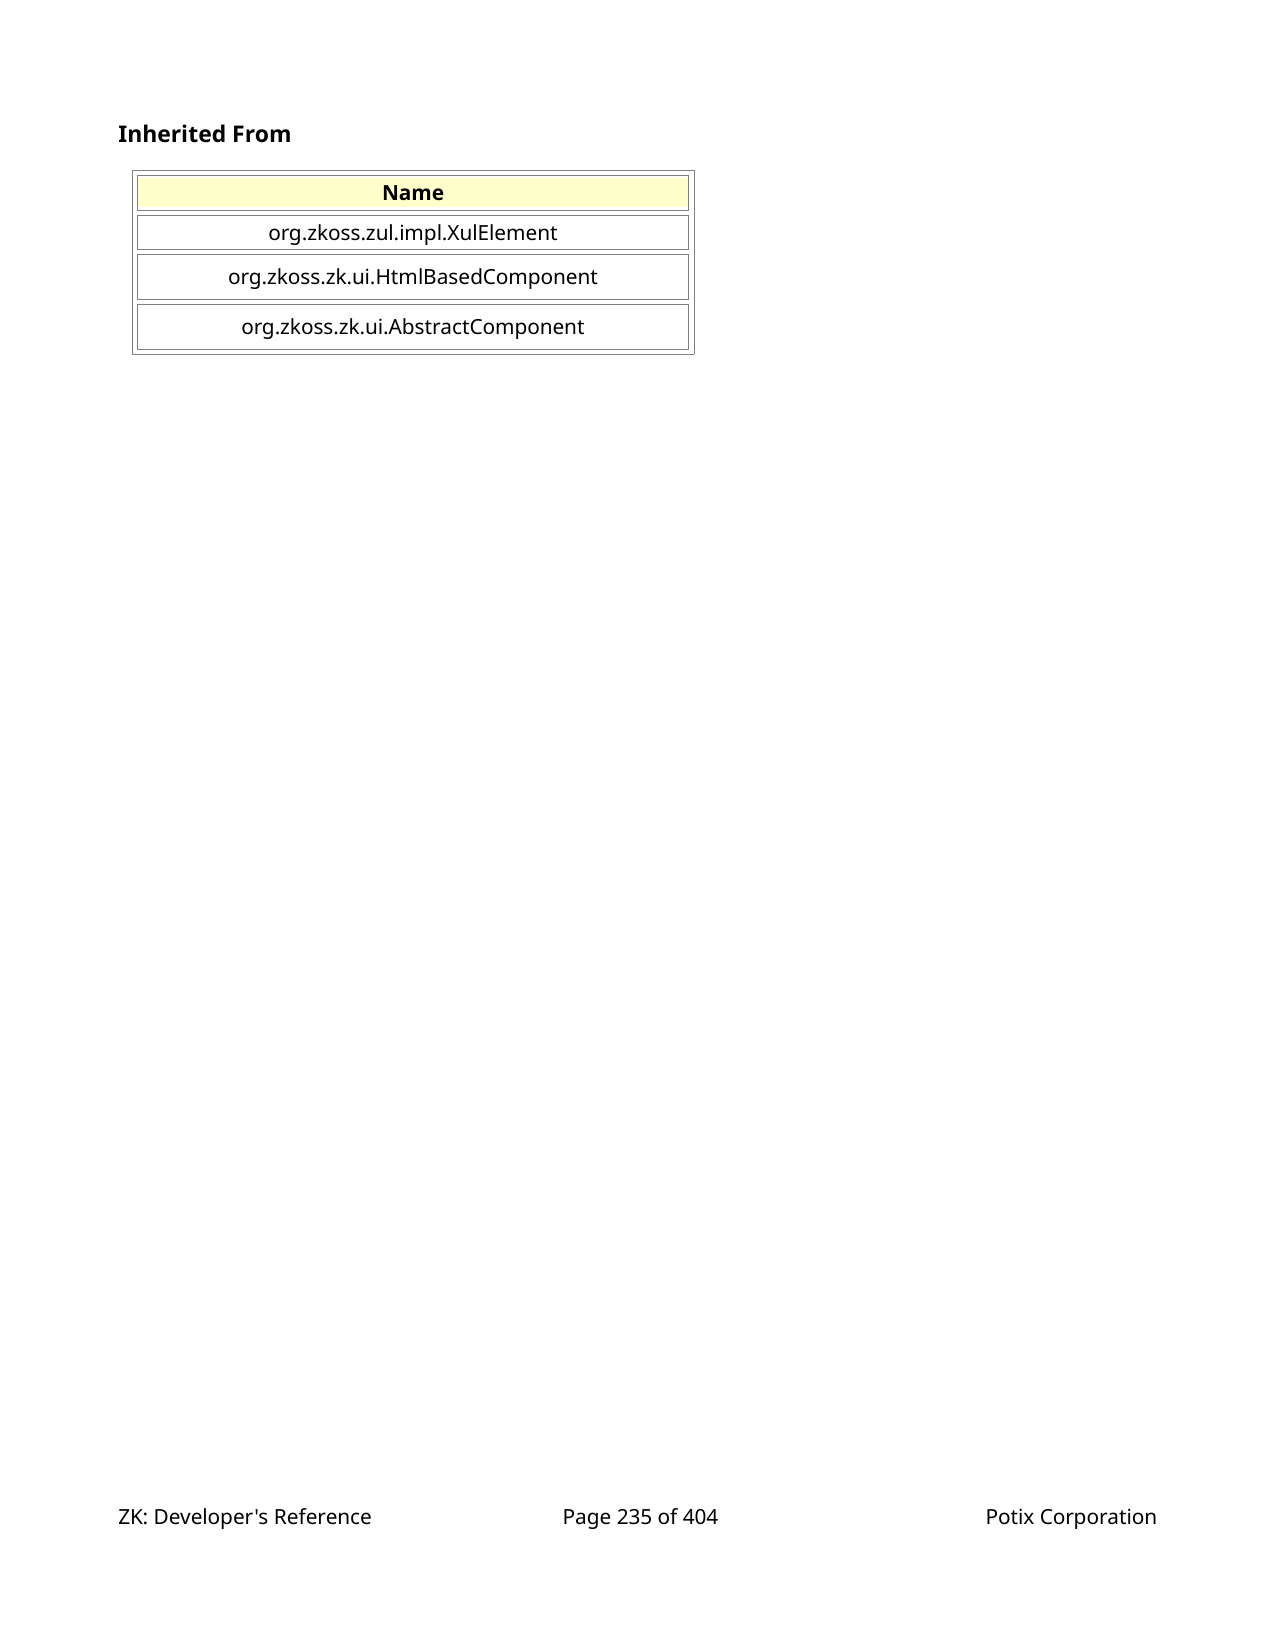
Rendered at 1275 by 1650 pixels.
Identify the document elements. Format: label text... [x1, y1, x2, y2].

text Inherited From [118, 118, 1157, 149]
table_cell org.zkoss.zk.ui.HtmlBasedComponent [134, 249, 691, 299]
table_header Name [134, 171, 691, 209]
table_cell org.zkoss.zul.impl.XulElement [134, 210, 691, 249]
table_cell org.zkoss.zk.ui.AbstractComponent [134, 299, 691, 348]
